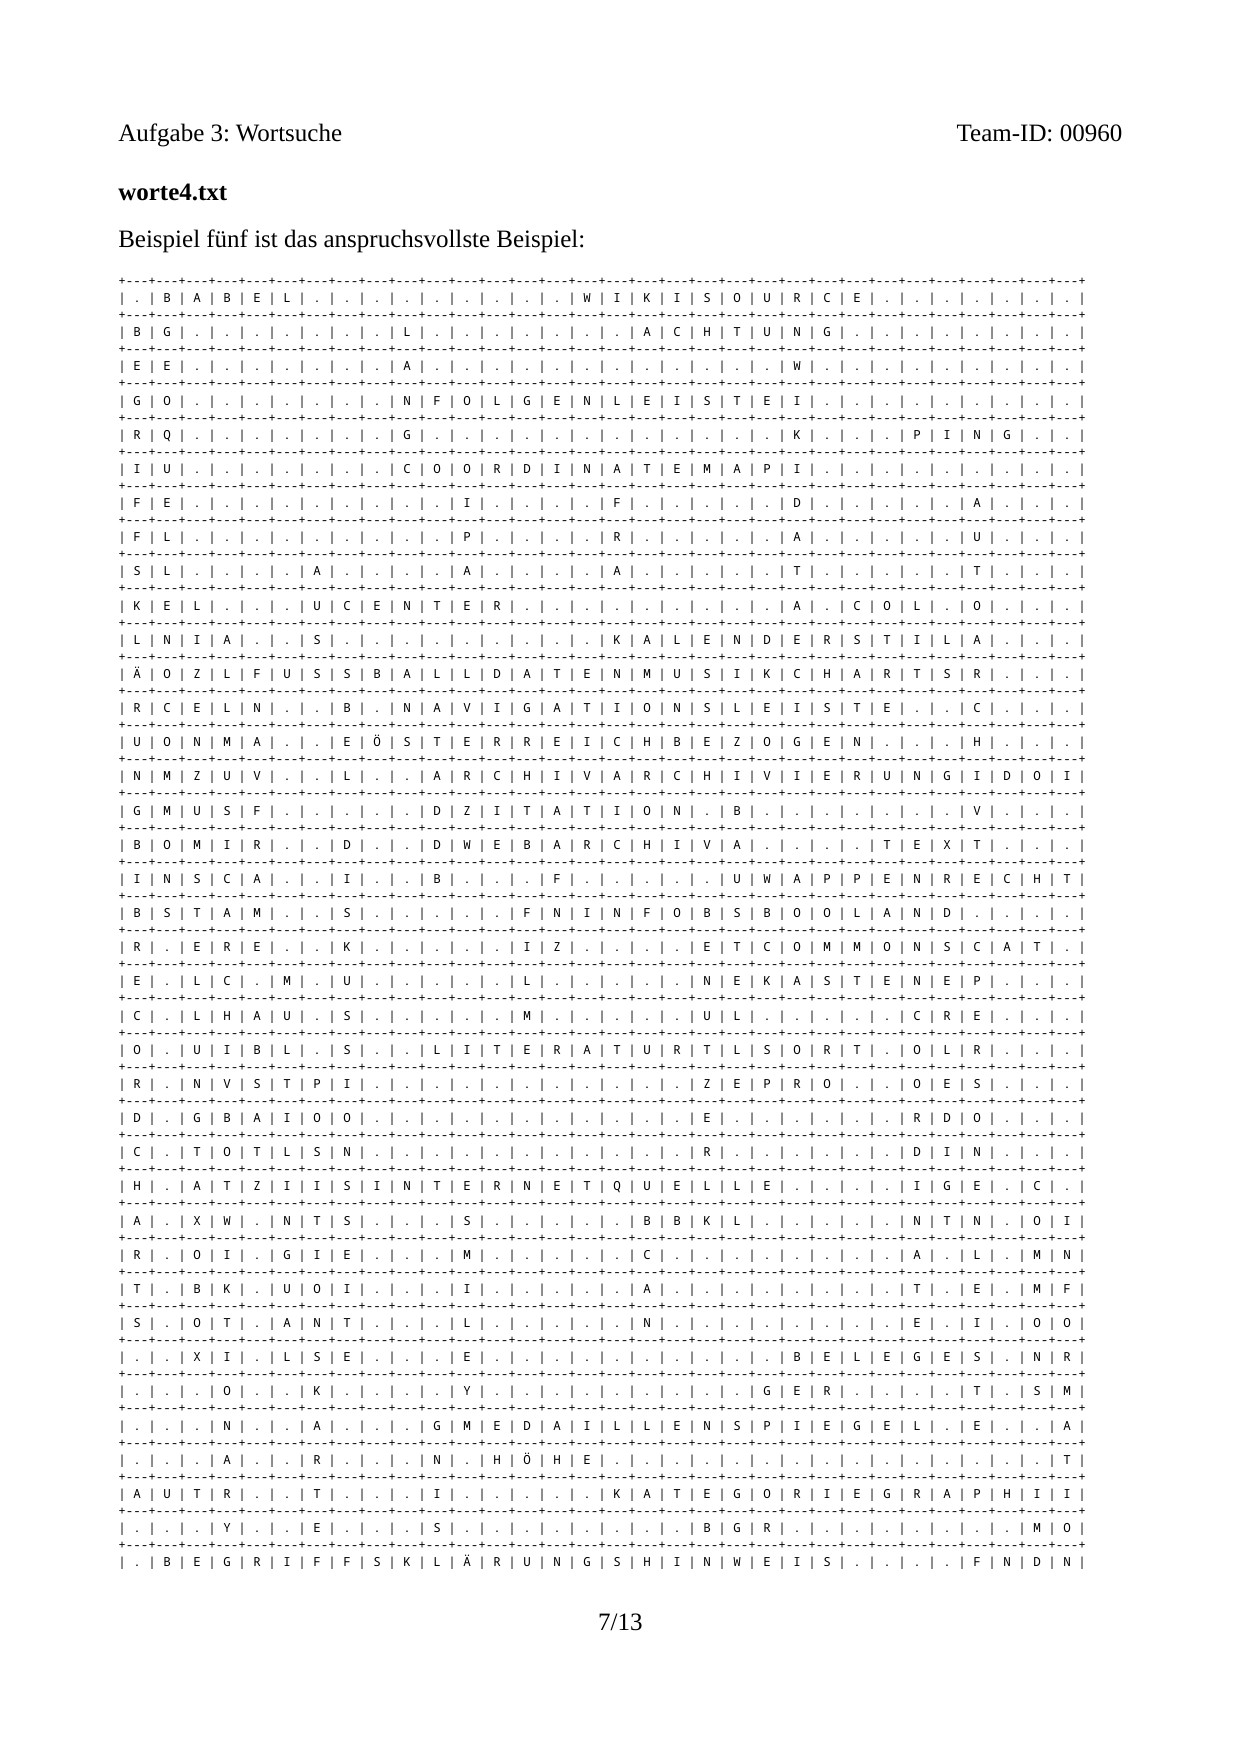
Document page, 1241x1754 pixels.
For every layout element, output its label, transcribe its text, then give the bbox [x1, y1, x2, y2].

text +---+---+---+---+---+---+---+---+---+---+---+---+---+---+---+---+---+---+---+---+---+---+---+---+---+---+---+---+---+---+---+---+ [118, 272, 1122, 289]
text worte4.txt [118, 177, 1122, 206]
text | B | O | M | I | R | . | . | D | . | . | D | W | E | B | A | R | C | H | I | V | A | . | . | . | . | T | E | X | T | . | . | . | [118, 836, 1122, 853]
text +---+---+---+---+---+---+---+---+---+---+---+---+---+---+---+---+---+---+---+---+---+---+---+---+---+---+---+---+---+---+---+---+ [118, 545, 1122, 562]
text +---+---+---+---+---+---+---+---+---+---+---+---+---+---+---+---+---+---+---+---+---+---+---+---+---+---+---+---+---+---+---+---+ [118, 1263, 1122, 1280]
text | C | . | L | H | A | U | . | S | . | . | . | . | . | M | . | . | . | . | . | U | L | . | . | . | . | . | C | R | E | . | . | . | [118, 1007, 1122, 1024]
text +---+---+---+---+---+---+---+---+---+---+---+---+---+---+---+---+---+---+---+---+---+---+---+---+---+---+---+---+---+---+---+---+ [118, 443, 1122, 460]
text | A | . | X | W | . | N | T | S | . | . | . | S | . | . | . | . | . | B | B | K | L | . | . | . | . | . | N | T | N | . | O | I | [118, 1212, 1122, 1229]
text | O | . | U | I | B | L | . | S | . | . | L | I | T | E | R | A | T | U | R | T | L | S | O | R | T | . | O | L | R | . | . | . | [118, 1041, 1122, 1058]
text +---+---+---+---+---+---+---+---+---+---+---+---+---+---+---+---+---+---+---+---+---+---+---+---+---+---+---+---+---+---+---+---+ [118, 511, 1122, 528]
text | R | . | N | V | S | T | P | I | . | . | . | . | . | . | . | . | . | . | . | Z | E | P | R | O | . | . | O | E | S | . | . | . | [118, 1075, 1122, 1092]
text +---+---+---+---+---+---+---+---+---+---+---+---+---+---+---+---+---+---+---+---+---+---+---+---+---+---+---+---+---+---+---+---+ [118, 1536, 1122, 1553]
text +---+---+---+---+---+---+---+---+---+---+---+---+---+---+---+---+---+---+---+---+---+---+---+---+---+---+---+---+---+---+---+---+ [118, 1365, 1122, 1382]
text | A | U | T | R | . | . | T | . | . | . | I | . | . | . | . | . | K | A | T | E | G | O | R | I | E | G | R | A | P | H | I | I | [118, 1485, 1122, 1502]
text +---+---+---+---+---+---+---+---+---+---+---+---+---+---+---+---+---+---+---+---+---+---+---+---+---+---+---+---+---+---+---+---+ [118, 1126, 1122, 1143]
text +---+---+---+---+---+---+---+---+---+---+---+---+---+---+---+---+---+---+---+---+---+---+---+---+---+---+---+---+---+---+---+---+ [118, 887, 1122, 904]
text | S | . | O | T | . | A | N | T | . | . | . | L | . | . | . | . | . | N | . | . | . | . | . | . | . | . | E | . | I | . | O | O | [118, 1314, 1122, 1331]
text | R | . | E | R | E | . | . | K | . | . | . | . | . | I | Z | . | . | . | . | E | T | C | O | M | M | O | N | S | C | A | T | . | [118, 938, 1122, 955]
text | G | O | . | . | . | . | . | . | . | N | F | O | L | G | E | N | L | E | I | S | T | E | I | . | . | . | . | . | . | . | . | . | [118, 392, 1122, 409]
text +---+---+---+---+---+---+---+---+---+---+---+---+---+---+---+---+---+---+---+---+---+---+---+---+---+---+---+---+---+---+---+---+ [118, 1468, 1122, 1485]
text | Ä | O | Z | L | F | U | S | S | B | A | L | L | D | A | T | E | N | M | U | S | I | K | C | H | A | R | T | S | R | . | . | . | [118, 665, 1122, 682]
text +---+---+---+---+---+---+---+---+---+---+---+---+---+---+---+---+---+---+---+---+---+---+---+---+---+---+---+---+---+---+---+---+ [118, 1058, 1122, 1075]
text +---+---+---+---+---+---+---+---+---+---+---+---+---+---+---+---+---+---+---+---+---+---+---+---+---+---+---+---+---+---+---+---+ [118, 579, 1122, 597]
text | T | . | B | K | . | U | O | I | . | . | . | I | . | . | . | . | . | A | . | . | . | . | . | . | . | . | T | . | E | . | M | F | [118, 1280, 1122, 1297]
text | H | . | A | T | Z | I | I | S | I | N | T | E | R | N | E | T | Q | U | E | L | L | E | . | . | . | . | I | G | E | . | C | . | [118, 1177, 1122, 1194]
text +---+---+---+---+---+---+---+---+---+---+---+---+---+---+---+---+---+---+---+---+---+---+---+---+---+---+---+---+---+---+---+---+ [118, 955, 1122, 972]
text +---+---+---+---+---+---+---+---+---+---+---+---+---+---+---+---+---+---+---+---+---+---+---+---+---+---+---+---+---+---+---+---+ [118, 477, 1122, 494]
text +---+---+---+---+---+---+---+---+---+---+---+---+---+---+---+---+---+---+---+---+---+---+---+---+---+---+---+---+---+---+---+---+ [118, 1092, 1122, 1109]
text +---+---+---+---+---+---+---+---+---+---+---+---+---+---+---+---+---+---+---+---+---+---+---+---+---+---+---+---+---+---+---+---+ [118, 716, 1122, 733]
text +---+---+---+---+---+---+---+---+---+---+---+---+---+---+---+---+---+---+---+---+---+---+---+---+---+---+---+---+---+---+---+---+ [118, 409, 1122, 426]
text | I | N | S | C | A | . | . | I | . | . | B | . | . | . | F | . | . | . | . | . | U | W | A | P | P | E | N | R | E | C | H | T | [118, 870, 1122, 887]
text +---+---+---+---+---+---+---+---+---+---+---+---+---+---+---+---+---+---+---+---+---+---+---+---+---+---+---+---+---+---+---+---+ [118, 819, 1122, 836]
text +---+---+---+---+---+---+---+---+---+---+---+---+---+---+---+---+---+---+---+---+---+---+---+---+---+---+---+---+---+---+---+---+ [118, 1502, 1122, 1519]
text | U | O | N | M | A | . | . | E | Ö | S | T | E | R | R | E | I | C | H | B | E | Z | O | G | E | N | . | . | . | H | . | . | . | [118, 733, 1122, 750]
text | E | E | . | . | . | . | . | . | . | A | . | . | . | . | . | . | . | . | . | . | . | . | W | . | . | . | . | . | . | . | . | . | [118, 357, 1122, 374]
text +---+---+---+---+---+---+---+---+---+---+---+---+---+---+---+---+---+---+---+---+---+---+---+---+---+---+---+---+---+---+---+---+ [118, 1434, 1122, 1451]
text Beispiel fünf ist das anspruchsvollste Beispiel: [118, 224, 1122, 253]
text +---+---+---+---+---+---+---+---+---+---+---+---+---+---+---+---+---+---+---+---+---+---+---+---+---+---+---+---+---+---+---+---+ [118, 306, 1122, 323]
text | E | . | L | C | . | M | . | U | . | . | . | . | . | L | . | . | . | . | . | N | E | K | A | S | T | E | N | E | P | . | . | . | [118, 972, 1122, 989]
text +---+---+---+---+---+---+---+---+---+---+---+---+---+---+---+---+---+---+---+---+---+---+---+---+---+---+---+---+---+---+---+---+ [118, 1194, 1122, 1212]
text | L | N | I | A | . | . | S | . | . | . | . | . | . | . | . | . | K | A | L | E | N | D | E | R | S | T | I | L | A | . | . | . | [118, 631, 1122, 648]
text | B | S | T | A | M | . | . | S | . | . | . | . | . | F | N | I | N | F | O | B | S | B | O | O | L | A | N | D | . | . | . | . | [118, 904, 1122, 921]
text +---+---+---+---+---+---+---+---+---+---+---+---+---+---+---+---+---+---+---+---+---+---+---+---+---+---+---+---+---+---+---+---+ [118, 989, 1122, 1007]
text +---+---+---+---+---+---+---+---+---+---+---+---+---+---+---+---+---+---+---+---+---+---+---+---+---+---+---+---+---+---+---+---+ [118, 614, 1122, 631]
text +---+---+---+---+---+---+---+---+---+---+---+---+---+---+---+---+---+---+---+---+---+---+---+---+---+---+---+---+---+---+---+---+ [118, 1160, 1122, 1177]
text | B | G | . | . | . | . | . | . | . | L | . | . | . | . | . | . | . | A | C | H | T | U | N | G | . | . | . | . | . | . | . | . | [118, 323, 1122, 340]
text | N | M | Z | U | V | . | . | L | . | . | A | R | C | H | I | V | A | R | C | H | I | V | I | E | R | U | N | G | I | D | O | I | [118, 767, 1122, 784]
text | D | . | G | B | A | I | O | O | . | . | . | . | . | . | . | . | . | . | . | E | . | . | . | . | . | . | R | D | O | . | . | . | [118, 1109, 1122, 1126]
text | . | . | . | Y | . | . | E | . | . | . | S | . | . | . | . | . | . | . | . | B | G | R | . | . | . | . | . | . | . | . | M | O | [118, 1519, 1122, 1536]
text +---+---+---+---+---+---+---+---+---+---+---+---+---+---+---+---+---+---+---+---+---+---+---+---+---+---+---+---+---+---+---+---+ [118, 340, 1122, 357]
text +---+---+---+---+---+---+---+---+---+---+---+---+---+---+---+---+---+---+---+---+---+---+---+---+---+---+---+---+---+---+---+---+ [118, 784, 1122, 802]
text | . | . | . | O | . | . | K | . | . | . | . | Y | . | . | . | . | . | . | . | . | . | G | E | R | . | . | . | . | T | . | S | M | [118, 1382, 1122, 1399]
text +---+---+---+---+---+---+---+---+---+---+---+---+---+---+---+---+---+---+---+---+---+---+---+---+---+---+---+---+---+---+---+---+ [118, 1331, 1122, 1348]
text | R | Q | . | . | . | . | . | . | . | G | . | . | . | . | . | . | . | . | . | . | . | . | K | . | . | . | P | I | N | G | . | . | [118, 426, 1122, 443]
text | . | . | . | N | . | . | A | . | . | . | G | M | E | D | A | I | L | L | E | N | S | P | I | E | G | E | L | . | E | . | . | A | [118, 1417, 1122, 1434]
text +---+---+---+---+---+---+---+---+---+---+---+---+---+---+---+---+---+---+---+---+---+---+---+---+---+---+---+---+---+---+---+---+ [118, 750, 1122, 767]
text +---+---+---+---+---+---+---+---+---+---+---+---+---+---+---+---+---+---+---+---+---+---+---+---+---+---+---+---+---+---+---+---+ [118, 853, 1122, 870]
text +---+---+---+---+---+---+---+---+---+---+---+---+---+---+---+---+---+---+---+---+---+---+---+---+---+---+---+---+---+---+---+---+ [118, 648, 1122, 665]
text +---+---+---+---+---+---+---+---+---+---+---+---+---+---+---+---+---+---+---+---+---+---+---+---+---+---+---+---+---+---+---+---+ [118, 682, 1122, 699]
text | . | B | A | B | E | L | . | . | . | . | . | . | . | . | . | W | I | K | I | S | O | U | R | C | E | . | . | . | . | . | . | . | [118, 289, 1122, 306]
text +---+---+---+---+---+---+---+---+---+---+---+---+---+---+---+---+---+---+---+---+---+---+---+---+---+---+---+---+---+---+---+---+ [118, 921, 1122, 938]
text +---+---+---+---+---+---+---+---+---+---+---+---+---+---+---+---+---+---+---+---+---+---+---+---+---+---+---+---+---+---+---+---+ [118, 1229, 1122, 1246]
text | F | E | . | . | . | . | . | . | . | . | . | I | . | . | . | . | F | . | . | . | . | . | D | . | . | . | . | . | A | . | . | . | [118, 494, 1122, 511]
text | I | U | . | . | . | . | . | . | . | C | O | O | R | D | I | N | A | T | E | M | A | P | I | . | . | . | . | . | . | . | . | . | [118, 460, 1122, 477]
text | C | . | T | O | T | L | S | N | . | . | . | . | . | . | . | . | . | . | . | R | . | . | . | . | . | . | D | I | N | . | . | . | [118, 1143, 1122, 1160]
text +---+---+---+---+---+---+---+---+---+---+---+---+---+---+---+---+---+---+---+---+---+---+---+---+---+---+---+---+---+---+---+---+ [118, 1297, 1122, 1314]
text | . | . | X | I | . | L | S | E | . | . | . | E | . | . | . | . | . | . | . | . | . | . | B | E | L | E | G | E | S | . | N | R | [118, 1348, 1122, 1365]
text | R | C | E | L | N | . | . | B | . | N | A | V | I | G | A | T | I | O | N | S | L | E | I | S | T | E | . | . | C | . | . | . | [118, 699, 1122, 716]
text +---+---+---+---+---+---+---+---+---+---+---+---+---+---+---+---+---+---+---+---+---+---+---+---+---+---+---+---+---+---+---+---+ [118, 1399, 1122, 1417]
text +---+---+---+---+---+---+---+---+---+---+---+---+---+---+---+---+---+---+---+---+---+---+---+---+---+---+---+---+---+---+---+---+ [118, 374, 1122, 392]
text +---+---+---+---+---+---+---+---+---+---+---+---+---+---+---+---+---+---+---+---+---+---+---+---+---+---+---+---+---+---+---+---+ [118, 1024, 1122, 1041]
text | F | L | . | . | . | . | . | . | . | . | . | P | . | . | . | . | R | . | . | . | . | . | A | . | . | . | . | . | U | . | . | . | [118, 528, 1122, 545]
text | . | B | E | G | R | I | F | F | S | K | L | Ä | R | U | N | G | S | H | I | N | W | E | I | S | . | . | . | . | F | N | D | N | [118, 1553, 1122, 1570]
text | G | M | U | S | F | . | . | . | . | . | D | Z | I | T | A | T | I | O | N | . | B | . | . | . | . | . | . | . | V | . | . | . | [118, 802, 1122, 819]
text | . | . | . | A | . | . | R | . | . | . | N | . | H | Ö | H | E | . | . | . | . | . | . | . | . | . | . | . | . | . | . | . | T | [118, 1451, 1122, 1468]
text | R | . | O | I | . | G | I | E | . | . | . | M | . | . | . | . | . | C | . | . | . | . | . | . | . | . | A | . | L | . | M | N | [118, 1246, 1122, 1263]
text | K | E | L | . | . | . | U | C | E | N | T | E | R | . | . | . | . | . | . | . | . | . | A | . | C | O | L | . | O | . | . | . | [118, 597, 1122, 614]
text | S | L | . | . | . | . | A | . | . | . | . | A | . | . | . | . | A | . | . | . | . | . | T | . | . | . | . | . | T | . | . | . | [118, 562, 1122, 579]
